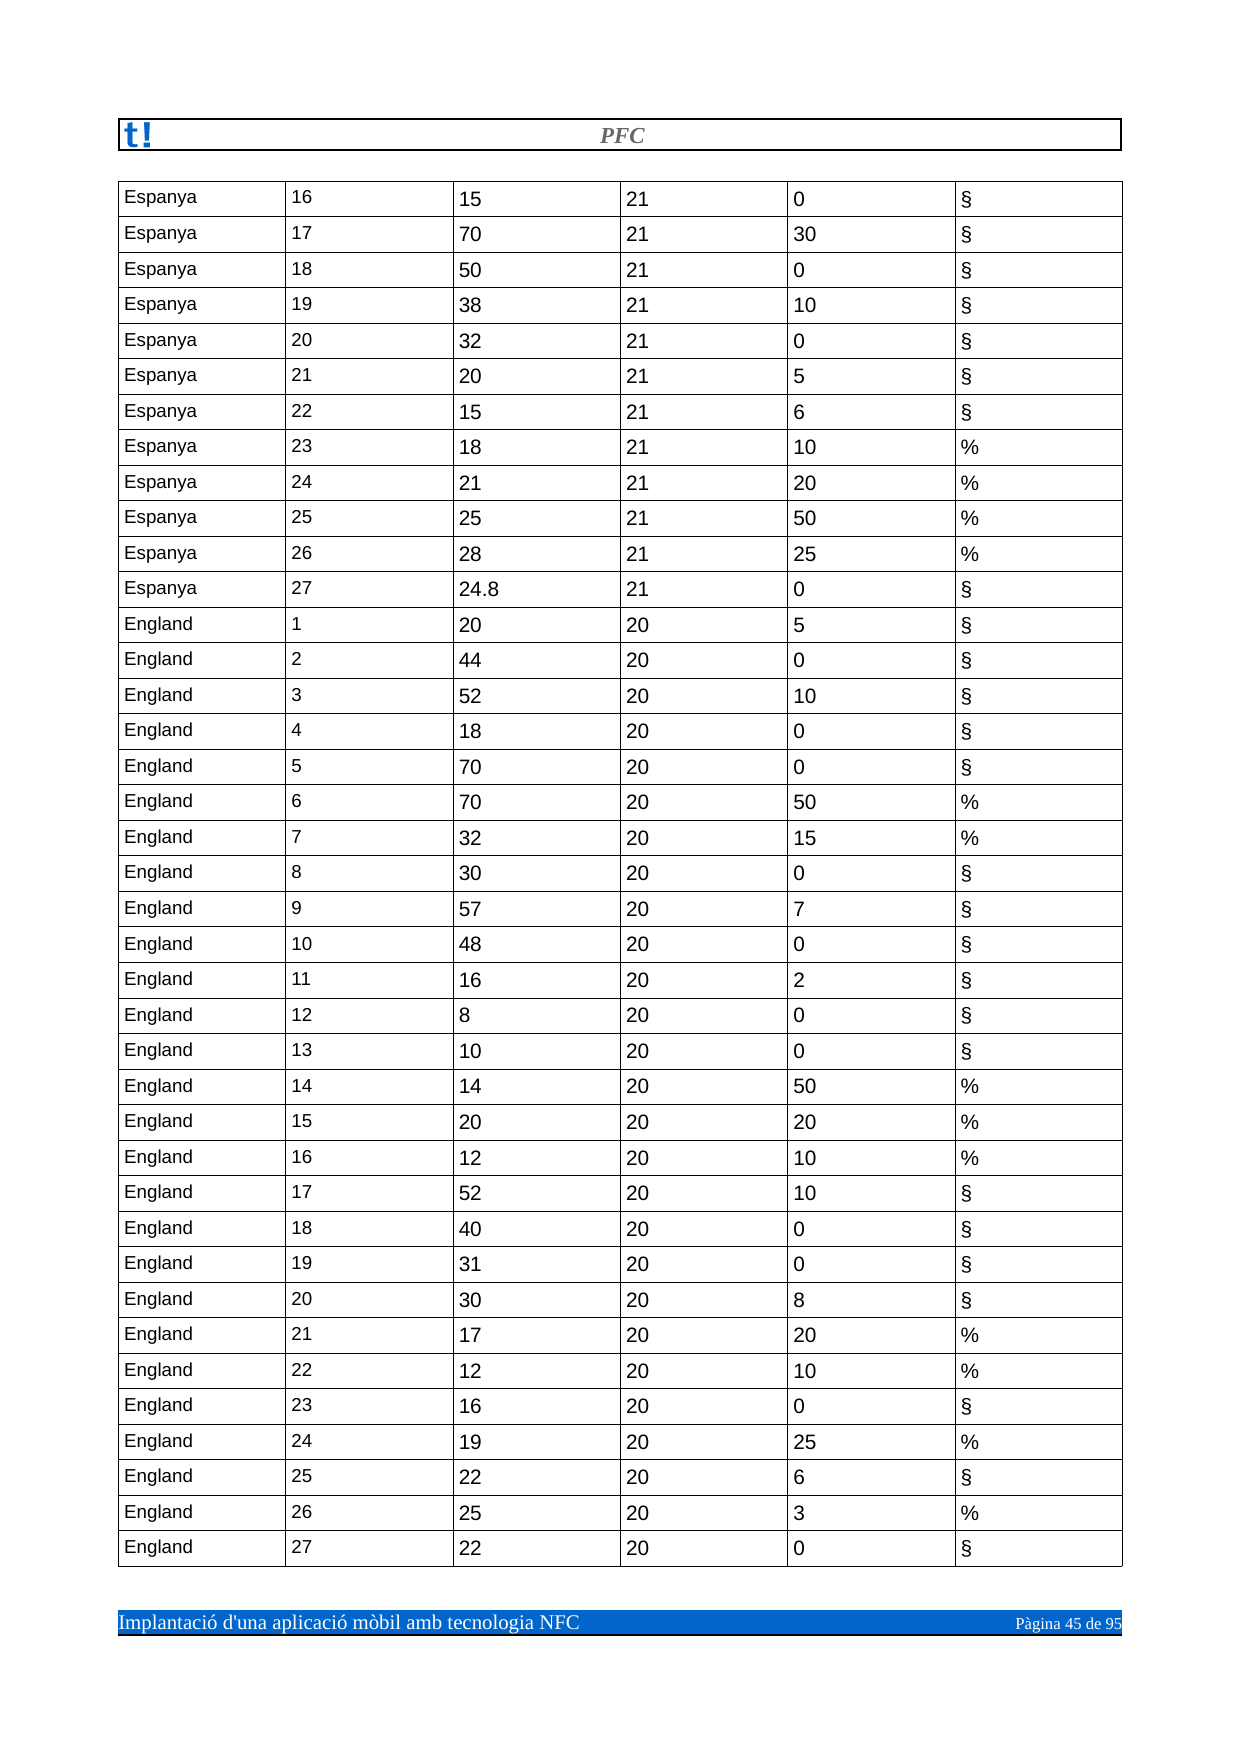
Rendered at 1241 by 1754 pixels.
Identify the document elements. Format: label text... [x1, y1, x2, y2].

table_cell England [119, 1531, 285, 1566]
table_cell 0 [788, 714, 955, 749]
table_cell 21 [621, 288, 787, 323]
table_cell % [956, 1141, 1122, 1175]
table_cell § [956, 714, 1122, 749]
table_cell 19 [454, 1425, 620, 1459]
table_cell 20 [621, 999, 787, 1033]
table_cell 6 [286, 785, 453, 820]
table_cell England [119, 1105, 285, 1139]
table_cell % [956, 821, 1122, 855]
table_cell § [956, 288, 1122, 323]
table_cell 20 [621, 1354, 787, 1388]
table_cell 30 [454, 856, 620, 891]
table_cell 22 [286, 395, 453, 429]
table_cell 10 [454, 1034, 620, 1068]
table_cell 50 [788, 785, 955, 820]
table_cell 21 [454, 466, 620, 500]
table_cell 20 [788, 466, 955, 500]
table_cell 20 [621, 1531, 787, 1566]
table_cell 5 [788, 359, 955, 394]
table_cell 50 [788, 1070, 955, 1104]
table_cell § [956, 182, 1122, 216]
table_cell 20 [286, 1283, 453, 1317]
table_cell 20 [286, 324, 453, 358]
table_cell 20 [621, 821, 787, 855]
table_cell 20 [621, 750, 787, 784]
table_cell 20 [454, 608, 620, 642]
table_cell 18 [286, 253, 453, 287]
table_cell 20 [621, 1070, 787, 1104]
table_cell 28 [454, 537, 620, 571]
table_cell 5 [788, 608, 955, 642]
table_cell 31 [454, 1247, 620, 1282]
table_cell England [119, 1141, 285, 1175]
table_cell 7 [788, 892, 955, 926]
table_cell England [119, 1425, 285, 1459]
table_cell 8 [454, 999, 620, 1033]
table_cell % [956, 501, 1122, 536]
table_cell % [956, 1070, 1122, 1104]
table_cell 18 [286, 1212, 453, 1246]
table_cell 50 [454, 253, 620, 287]
table_cell 20 [621, 1141, 787, 1175]
table_cell 20 [621, 856, 787, 891]
table_cell 52 [454, 679, 620, 713]
table_cell § [956, 750, 1122, 784]
table_cell Espanya [119, 466, 285, 500]
table_cell 10 [788, 1176, 955, 1211]
table_cell 16 [454, 963, 620, 997]
table_cell 11 [286, 963, 453, 997]
table_cell 10 [788, 1354, 955, 1388]
table_cell 7 [286, 821, 453, 855]
table_cell § [956, 679, 1122, 713]
table_cell 0 [788, 324, 955, 358]
table_cell 20 [621, 608, 787, 642]
table_cell % [956, 1425, 1122, 1459]
table_cell 21 [621, 572, 787, 607]
table_cell 20 [621, 714, 787, 749]
table_cell § [956, 999, 1122, 1033]
table_cell § [956, 572, 1122, 607]
table_cell 13 [286, 1034, 453, 1068]
table_cell 19 [286, 288, 453, 323]
table_cell 25 [788, 537, 955, 571]
table_cell § [956, 927, 1122, 962]
table_cell 21 [621, 537, 787, 571]
table_cell § [956, 1389, 1122, 1424]
table_cell 20 [621, 1212, 787, 1246]
table_cell England [119, 856, 285, 891]
table_cell England [119, 927, 285, 962]
table_cell 20 [621, 643, 787, 678]
table_cell England [119, 1318, 285, 1353]
table_cell 8 [286, 856, 453, 891]
table_cell 0 [788, 999, 955, 1033]
table_cell 15 [454, 395, 620, 429]
table_cell 10 [788, 1141, 955, 1175]
table_cell England [119, 750, 285, 784]
table_cell England [119, 1496, 285, 1530]
table_cell § [956, 217, 1122, 252]
table_cell 57 [454, 892, 620, 926]
table_cell Espanya [119, 217, 285, 252]
table_cell § [956, 1247, 1122, 1282]
table_cell 20 [621, 1283, 787, 1317]
table_cell England [119, 963, 285, 997]
table_cell 26 [286, 1496, 453, 1530]
table_cell % [956, 466, 1122, 500]
table_cell England [119, 608, 285, 642]
table_cell 26 [286, 537, 453, 571]
table_cell 52 [454, 1176, 620, 1211]
table_cell 20 [454, 1105, 620, 1139]
table_cell § [956, 1283, 1122, 1317]
table_cell 24 [286, 1425, 453, 1459]
table_cell Espanya [119, 253, 285, 287]
table_cell § [956, 643, 1122, 678]
table_cell 21 [621, 466, 787, 500]
table_cell 21 [621, 253, 787, 287]
table_cell 70 [454, 785, 620, 820]
table_cell 20 [621, 1389, 787, 1424]
table_cell § [956, 1531, 1122, 1566]
table_cell 3 [788, 1496, 955, 1530]
table_cell 20 [621, 1176, 787, 1211]
table_cell § [956, 963, 1122, 997]
table_cell England [119, 892, 285, 926]
table_cell 22 [454, 1531, 620, 1566]
table_cell 10 [788, 679, 955, 713]
table_cell 20 [621, 1105, 787, 1139]
table_cell 25 [454, 1496, 620, 1530]
table_cell 21 [621, 501, 787, 536]
table_cell § [956, 324, 1122, 358]
table_cell 27 [286, 1531, 453, 1566]
table_cell 20 [454, 359, 620, 394]
table_cell 21 [621, 359, 787, 394]
table_cell England [119, 785, 285, 820]
table_cell Espanya [119, 182, 285, 216]
table_cell 0 [788, 1531, 955, 1566]
table_cell § [956, 856, 1122, 891]
table_cell 8 [788, 1283, 955, 1317]
table_cell § [956, 1460, 1122, 1495]
table_cell England [119, 1389, 285, 1424]
table_cell % [956, 1105, 1122, 1139]
table_cell 44 [454, 643, 620, 678]
table_cell § [956, 253, 1122, 287]
table_cell 15 [286, 1105, 453, 1139]
table_cell 9 [286, 892, 453, 926]
table_cell 15 [454, 182, 620, 216]
table_cell England [119, 1034, 285, 1068]
table_cell England [119, 1354, 285, 1388]
table_cell 18 [454, 430, 620, 465]
table_cell 21 [286, 1318, 453, 1353]
table_cell 38 [454, 288, 620, 323]
table_cell Espanya [119, 430, 285, 465]
table_cell 23 [286, 430, 453, 465]
table_cell % [956, 430, 1122, 465]
table_cell § [956, 1212, 1122, 1246]
table_cell 14 [286, 1070, 453, 1104]
table_cell 15 [788, 821, 955, 855]
table_cell § [956, 1176, 1122, 1211]
table_cell England [119, 1176, 285, 1211]
table_cell 20 [621, 1425, 787, 1459]
table_cell 20 [621, 785, 787, 820]
table_cell 5 [286, 750, 453, 784]
table_cell % [956, 785, 1122, 820]
table_cell 19 [286, 1247, 453, 1282]
table_cell 20 [621, 927, 787, 962]
table_cell 2 [286, 643, 453, 678]
table_cell § [956, 395, 1122, 429]
table_cell England [119, 1070, 285, 1104]
table_cell 0 [788, 643, 955, 678]
table_cell 16 [454, 1389, 620, 1424]
picture [123, 121, 151, 148]
table_cell 17 [286, 1176, 453, 1211]
table_cell 27 [286, 572, 453, 607]
table_cell 25 [454, 501, 620, 536]
table_cell % [956, 1318, 1122, 1353]
table_cell England [119, 1247, 285, 1282]
table_cell Espanya [119, 572, 285, 607]
table_cell 20 [788, 1318, 955, 1353]
table_cell 0 [788, 1212, 955, 1246]
table_cell 1 [286, 608, 453, 642]
table_cell 21 [621, 217, 787, 252]
table_cell 17 [454, 1318, 620, 1353]
table_cell 21 [621, 395, 787, 429]
table_cell 0 [788, 856, 955, 891]
table_cell 14 [454, 1070, 620, 1104]
table_cell Espanya [119, 359, 285, 394]
table_cell 24 [286, 466, 453, 500]
table_cell % [956, 1354, 1122, 1388]
table_cell 20 [621, 1247, 787, 1282]
table_cell 20 [621, 892, 787, 926]
table_cell 2 [788, 963, 955, 997]
table_cell 20 [621, 1496, 787, 1530]
table_cell § [956, 892, 1122, 926]
table_cell 22 [454, 1460, 620, 1495]
table_cell 30 [454, 1283, 620, 1317]
table_cell 0 [788, 1247, 955, 1282]
table_cell 0 [788, 1389, 955, 1424]
table_cell % [956, 1496, 1122, 1530]
table_cell 70 [454, 750, 620, 784]
table_cell 18 [454, 714, 620, 749]
table_cell 21 [286, 359, 453, 394]
table_cell 16 [286, 182, 453, 216]
table_cell 20 [788, 1105, 955, 1139]
table_cell 20 [621, 963, 787, 997]
table_cell 16 [286, 1141, 453, 1175]
table_cell England [119, 679, 285, 713]
table_cell 25 [286, 1460, 453, 1495]
table_cell 0 [788, 1034, 955, 1068]
table_cell England [119, 999, 285, 1033]
table_cell 70 [454, 217, 620, 252]
table_cell 20 [621, 679, 787, 713]
table_cell 10 [788, 430, 955, 465]
table_cell 17 [286, 217, 453, 252]
table_cell § [956, 608, 1122, 642]
table_cell 0 [788, 572, 955, 607]
table_cell 24,8 [454, 572, 620, 607]
table_cell 0 [788, 253, 955, 287]
table_cell 20 [621, 1034, 787, 1068]
table_cell Espanya [119, 324, 285, 358]
table_cell 50 [788, 501, 955, 536]
table_cell England [119, 1212, 285, 1246]
table_cell 21 [621, 182, 787, 216]
table_cell 12 [454, 1354, 620, 1388]
table_cell 21 [621, 324, 787, 358]
table_cell 22 [286, 1354, 453, 1388]
table_cell England [119, 1460, 285, 1495]
table_cell 0 [788, 750, 955, 784]
table_cell 6 [788, 1460, 955, 1495]
table_cell 25 [788, 1425, 955, 1459]
table_cell 20 [621, 1318, 787, 1353]
table_cell 0 [788, 927, 955, 962]
table_cell 40 [454, 1212, 620, 1246]
table_cell 32 [454, 821, 620, 855]
table_cell 0 [788, 182, 955, 216]
table_cell England [119, 643, 285, 678]
table_cell 10 [286, 927, 453, 962]
table_cell 32 [454, 324, 620, 358]
table_cell 6 [788, 395, 955, 429]
table_cell England [119, 821, 285, 855]
table_cell England [119, 714, 285, 749]
table_cell 30 [788, 217, 955, 252]
table_cell 4 [286, 714, 453, 749]
table_cell Espanya [119, 501, 285, 536]
table_cell 23 [286, 1389, 453, 1424]
table_cell Espanya [119, 537, 285, 571]
table_cell Espanya [119, 395, 285, 429]
table_cell 25 [286, 501, 453, 536]
table_cell 12 [286, 999, 453, 1033]
table_cell § [956, 1034, 1122, 1068]
table_cell % [956, 537, 1122, 571]
table_cell § [956, 359, 1122, 394]
table_cell England [119, 1283, 285, 1317]
table_cell 12 [454, 1141, 620, 1175]
table_cell 48 [454, 927, 620, 962]
table_cell 3 [286, 679, 453, 713]
table_cell 20 [621, 1460, 787, 1495]
table_cell 10 [788, 288, 955, 323]
table_cell 21 [621, 430, 787, 465]
table_cell Espanya [119, 288, 285, 323]
